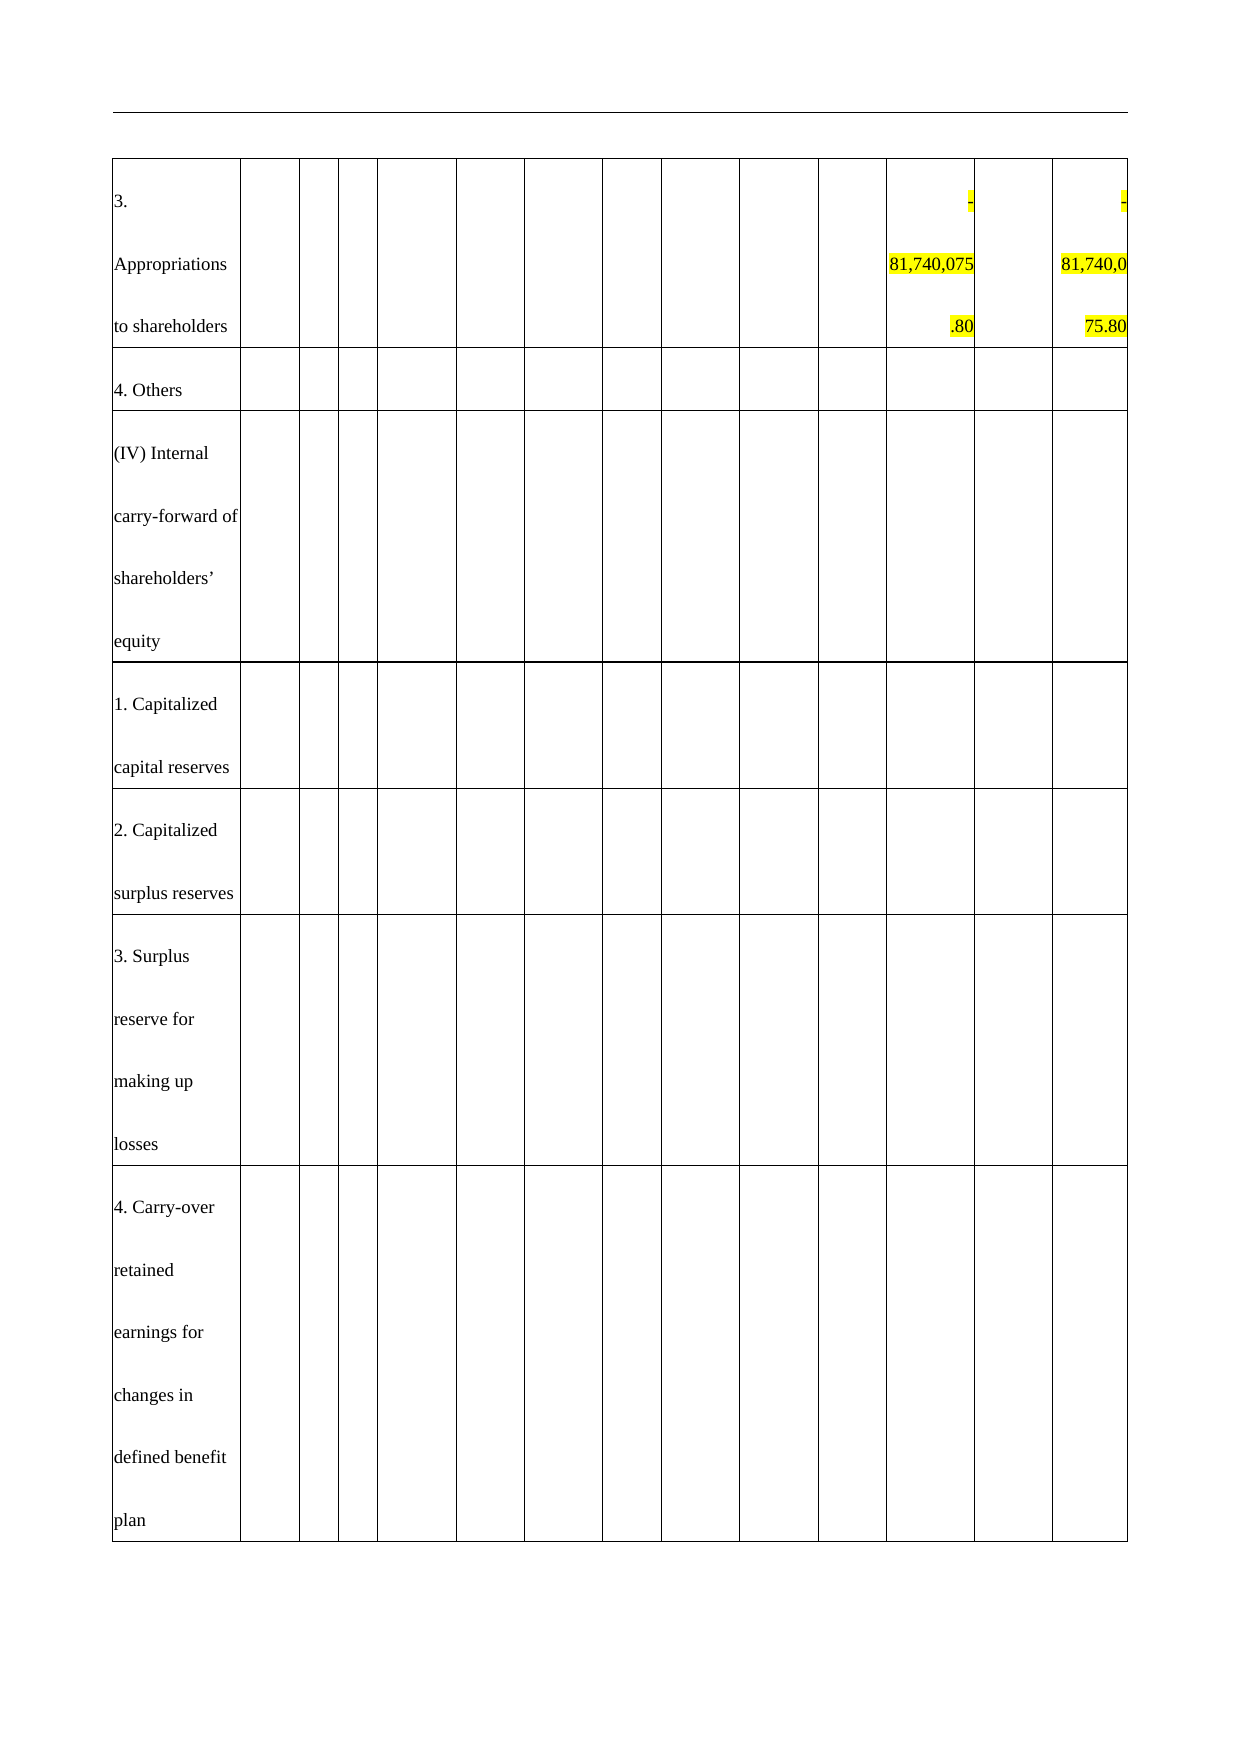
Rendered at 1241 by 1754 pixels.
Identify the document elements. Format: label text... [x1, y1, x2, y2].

table_cell 4. Others [113, 348, 240, 410]
table_cell [603, 915, 661, 1164]
table_cell [1053, 663, 1127, 787]
table_cell [887, 663, 974, 787]
table_cell 4. Carry-over retained earnings for changes in defined benefit plan [113, 1166, 240, 1541]
table_cell [241, 915, 299, 1164]
table_cell [975, 348, 1052, 410]
table_cell [603, 1166, 661, 1541]
table_cell [603, 663, 661, 787]
table_cell [1053, 915, 1127, 1164]
table_cell [378, 348, 456, 410]
table_cell [525, 411, 602, 661]
table_cell [457, 411, 524, 661]
table_cell [300, 1166, 338, 1541]
table_cell [975, 915, 1052, 1164]
table_cell -81,740,075.80 [1053, 159, 1127, 347]
table_cell [819, 663, 886, 787]
table_cell [1053, 411, 1127, 661]
table_cell [241, 1166, 299, 1541]
table_cell [457, 663, 524, 787]
table_cell [1053, 348, 1127, 410]
table_cell [819, 159, 886, 347]
table_cell [740, 1166, 818, 1541]
table_cell [457, 159, 524, 347]
table_cell [819, 915, 886, 1164]
table_cell -81,740,075.80 [887, 159, 974, 347]
table_cell [975, 789, 1052, 913]
table_cell [300, 159, 338, 347]
table_cell [662, 915, 739, 1164]
table_cell [603, 159, 661, 347]
table_cell [525, 663, 602, 787]
table_cell [525, 1166, 602, 1541]
table_cell [662, 348, 739, 410]
table_cell [339, 1166, 377, 1541]
table_cell [300, 663, 338, 787]
table_cell [339, 915, 377, 1164]
table_cell [1053, 1166, 1127, 1541]
table_cell [378, 1166, 456, 1541]
table_cell [740, 159, 818, 347]
table_cell [457, 1166, 524, 1541]
table_cell [740, 348, 818, 410]
table_cell [339, 663, 377, 787]
table_cell [819, 789, 886, 913]
table_cell [887, 348, 974, 410]
table_cell [819, 411, 886, 661]
table_cell [378, 159, 456, 347]
table_cell [662, 1166, 739, 1541]
table_cell 2. Capitalized surplus reserves [113, 789, 240, 913]
table_cell [662, 789, 739, 913]
table_cell [300, 915, 338, 1164]
table_cell [887, 915, 974, 1164]
table_cell [241, 159, 299, 347]
table_cell [662, 411, 739, 661]
table_cell [339, 411, 377, 661]
table_cell [457, 915, 524, 1164]
table_cell [740, 915, 818, 1164]
table_cell [457, 789, 524, 913]
table_cell [603, 789, 661, 913]
table_cell [339, 159, 377, 347]
table_cell [378, 411, 456, 661]
table_cell [525, 789, 602, 913]
table_cell [241, 663, 299, 787]
table_cell [241, 348, 299, 410]
table_cell [819, 1166, 886, 1541]
table_cell [525, 915, 602, 1164]
table_cell [241, 411, 299, 661]
table_cell [662, 159, 739, 347]
table_cell [740, 663, 818, 787]
table_cell [603, 348, 661, 410]
table_cell [457, 348, 524, 410]
table_cell [887, 789, 974, 913]
table_cell [887, 411, 974, 661]
table_cell [525, 159, 602, 347]
table_cell 1. Capitalized capital reserves [113, 663, 240, 787]
table_cell [1053, 789, 1127, 913]
table_cell [378, 915, 456, 1164]
table_cell [378, 663, 456, 787]
table_cell [975, 411, 1052, 661]
table_cell 3. Surplus reserve for making up losses [113, 915, 240, 1164]
table_cell (IV) Internal carry-forward of shareholders’ equity [113, 411, 240, 661]
table_cell [300, 348, 338, 410]
table_cell 3. Appropriations to shareholders [113, 159, 240, 347]
table_cell [378, 789, 456, 913]
table_cell [975, 663, 1052, 787]
table_cell [662, 663, 739, 787]
table_cell [339, 789, 377, 913]
table_cell [300, 789, 338, 913]
table_cell [603, 411, 661, 661]
table_cell [740, 789, 818, 913]
table_cell [339, 348, 377, 410]
table_cell [740, 411, 818, 661]
table_cell [819, 348, 886, 410]
table_cell [887, 1166, 974, 1541]
table_cell [241, 789, 299, 913]
table_cell [975, 1166, 1052, 1541]
table_cell [300, 411, 338, 661]
table_cell [525, 348, 602, 410]
table_cell [975, 159, 1052, 347]
